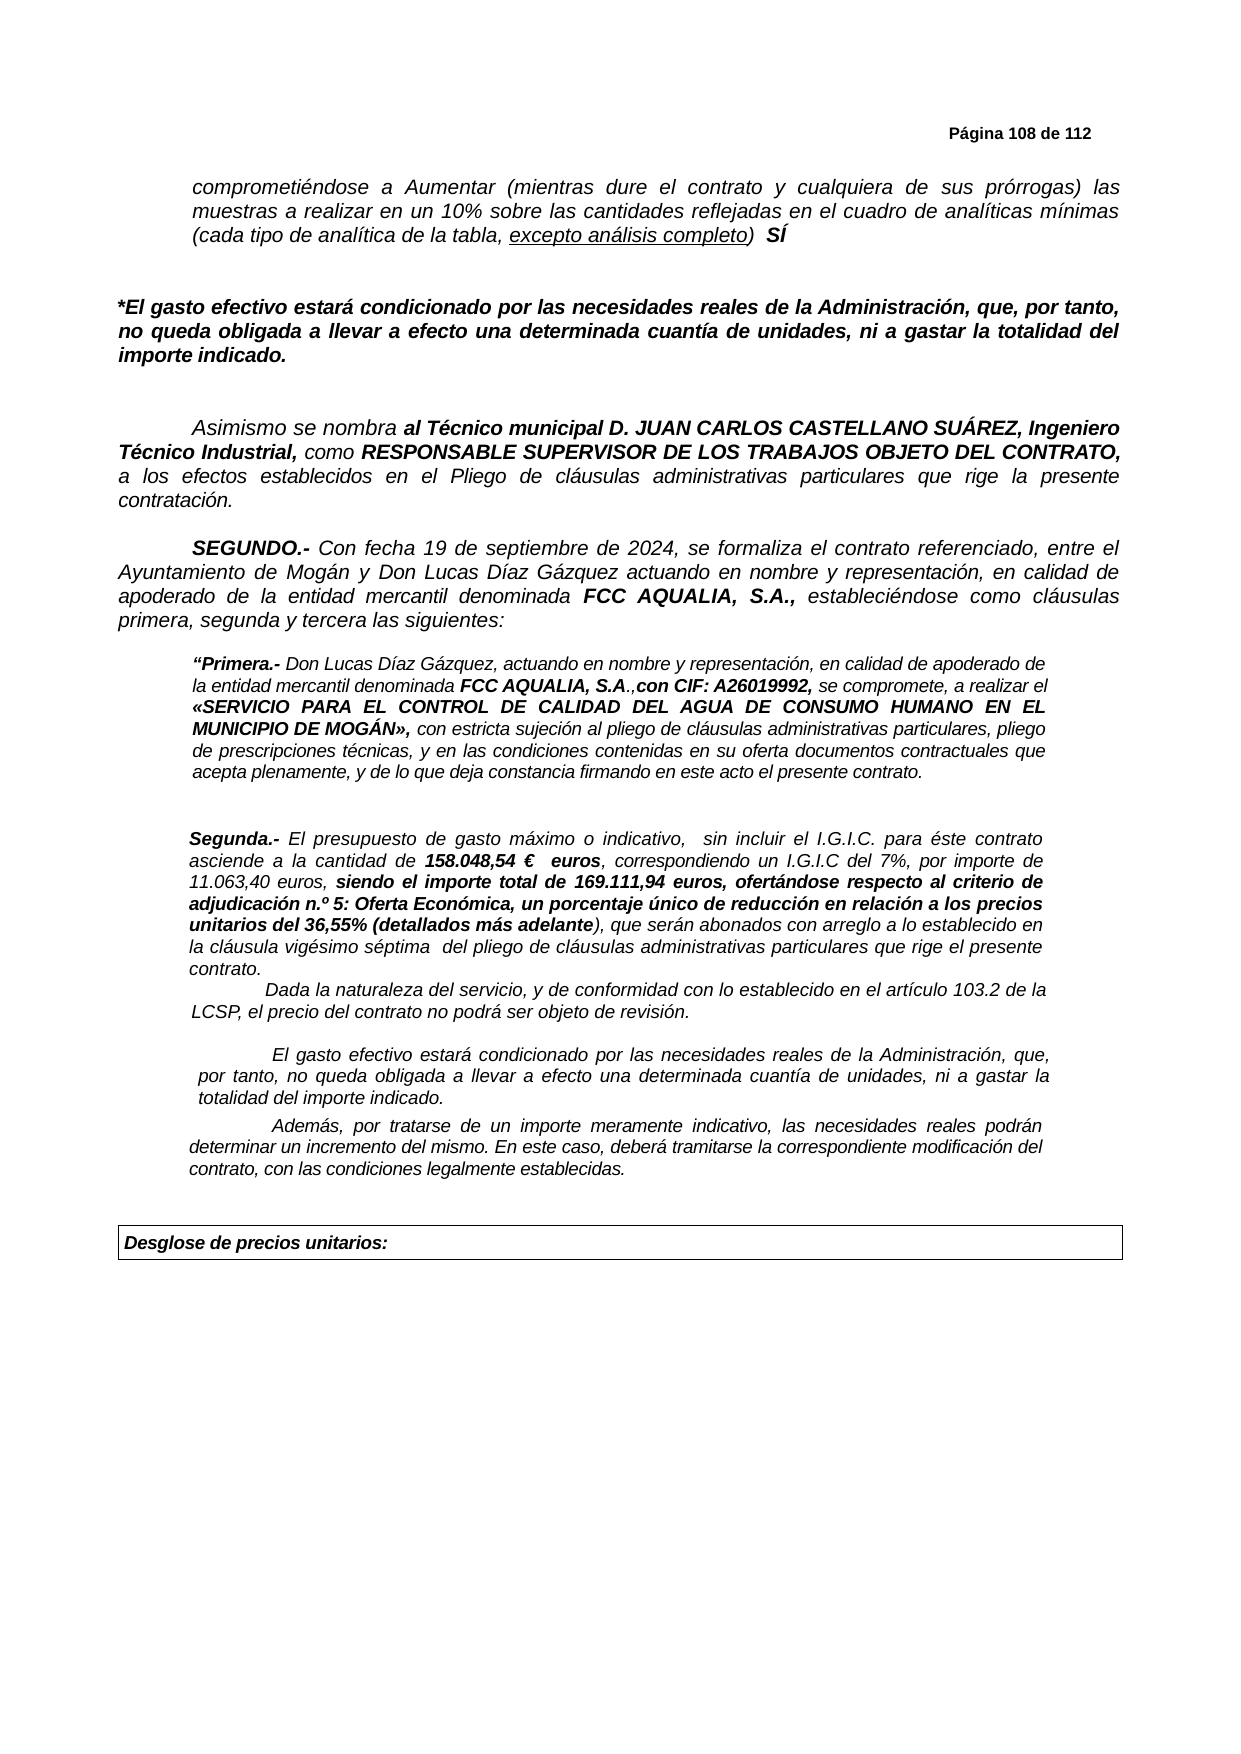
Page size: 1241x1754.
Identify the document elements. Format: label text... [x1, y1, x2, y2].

table_header Desglose de precios unitarios: [119, 1226, 1122, 1259]
text Además, por tratarse de un importe meramente indicativo, las necesidades reales podrán determinar un incremento del mismo. En este caso, deberá tramitarse la correspondiente modificación del contrato, con las condiciones legalmente establecidas. [189, 1114, 1045, 1179]
text Dada la naturaleza del servicio, y de conformidad con lo establecido en el artículo 103.2 de la LCSP, el precio del contrato no podrá ser objeto de revisión. [191, 979, 1049, 1022]
text SEGUNDO.- Con fecha 19 de septiembre de 2024, se formaliza el contrato referenciado, entre el Ayuntamiento de Mogán y Don Lucas Díaz Gázquez actuando en nombre y representación, en calidad de apoderado de la entidad mercantil denominada FCC AQUALIA, S.A., estableciéndose como cláusulas primera, segunda y tercera las siguientes: [118, 536, 1122, 632]
text comprometiéndose a Aumentar (mientras dure el contrato y cualquiera de sus prórrogas) las muestras a realizar en un 10% sobre las cantidades reflejadas en el cuadro de analíticas mínimas (cada tipo de analítica de la tabla, excepto análisis completo) SÍ [192, 175, 1122, 247]
text Segunda.- El presupuesto de gasto máximo o indicativo, sin incluir el I.G.I.C. para éste contrato asciende a la cantidad de 158.048,54 € euros, correspondiendo un I.G.I.C del 7%, por importe de 11.063,40 euros, siendo el importe total de 169.111,94 euros, ofertándose respecto al criterio de adjudicación n.º 5: Oferta Económica, un porcentaje único de reducción en relación a los precios unitarios del 36,55% (detallados más adelante), que serán abonados con arreglo a lo establecido en la cláusula vigésimo séptima del pliego de cláusulas administrativas particulares que rige el presente contrato. [189, 828, 1045, 979]
text El gasto efectivo estará condicionado por las necesidades reales de la Administración, que, por tanto, no queda obligada a llevar a efecto una determinada cuantía de unidades, ni a gastar la totalidad del importe indicado. [198, 1044, 1053, 1108]
text *El gasto efectivo estará condicionado por las necesidades reales de la Administración, que, por tanto, no queda obligada a llevar a efecto una determinada cuantía de unidades, ni a gastar la totalidad del importe indicado. [117, 295, 1122, 367]
text Asimismo se nombra al Técnico municipal D. JUAN CARLOS CASTELLANO SUÁREZ, Ingeniero Técnico Industrial, como RESPONSABLE SUPERVISOR DE LOS TRABAJOS OBJETO DEL CONTRATO, a los efectos establecidos en el Pliego de cláusulas administrativas particulares que rige la presente contratación. [118, 415, 1122, 512]
text “Primera.- Don Lucas Díaz Gázquez, actuando en nombre y representación, en calidad de apoderado de la entidad mercantil denominada FCC AQUALIA, S.A.,con CIF: A26019992, se compromete, a realizar el «SERVICIO PARA EL CONTROL DE CALIDAD DEL AGUA DE CONSUMO HUMANO EN EL MUNICIPIO DE MOGÁN», con estricta sujeción al pliego de cláusulas administrativas particulares, pliego de prescripciones técnicas, y en las condiciones contenidas en su oferta documentos contractuales que acepta plenamente, y de lo que deja constancia firmando en este acto el presente contrato. [192, 653, 1048, 782]
